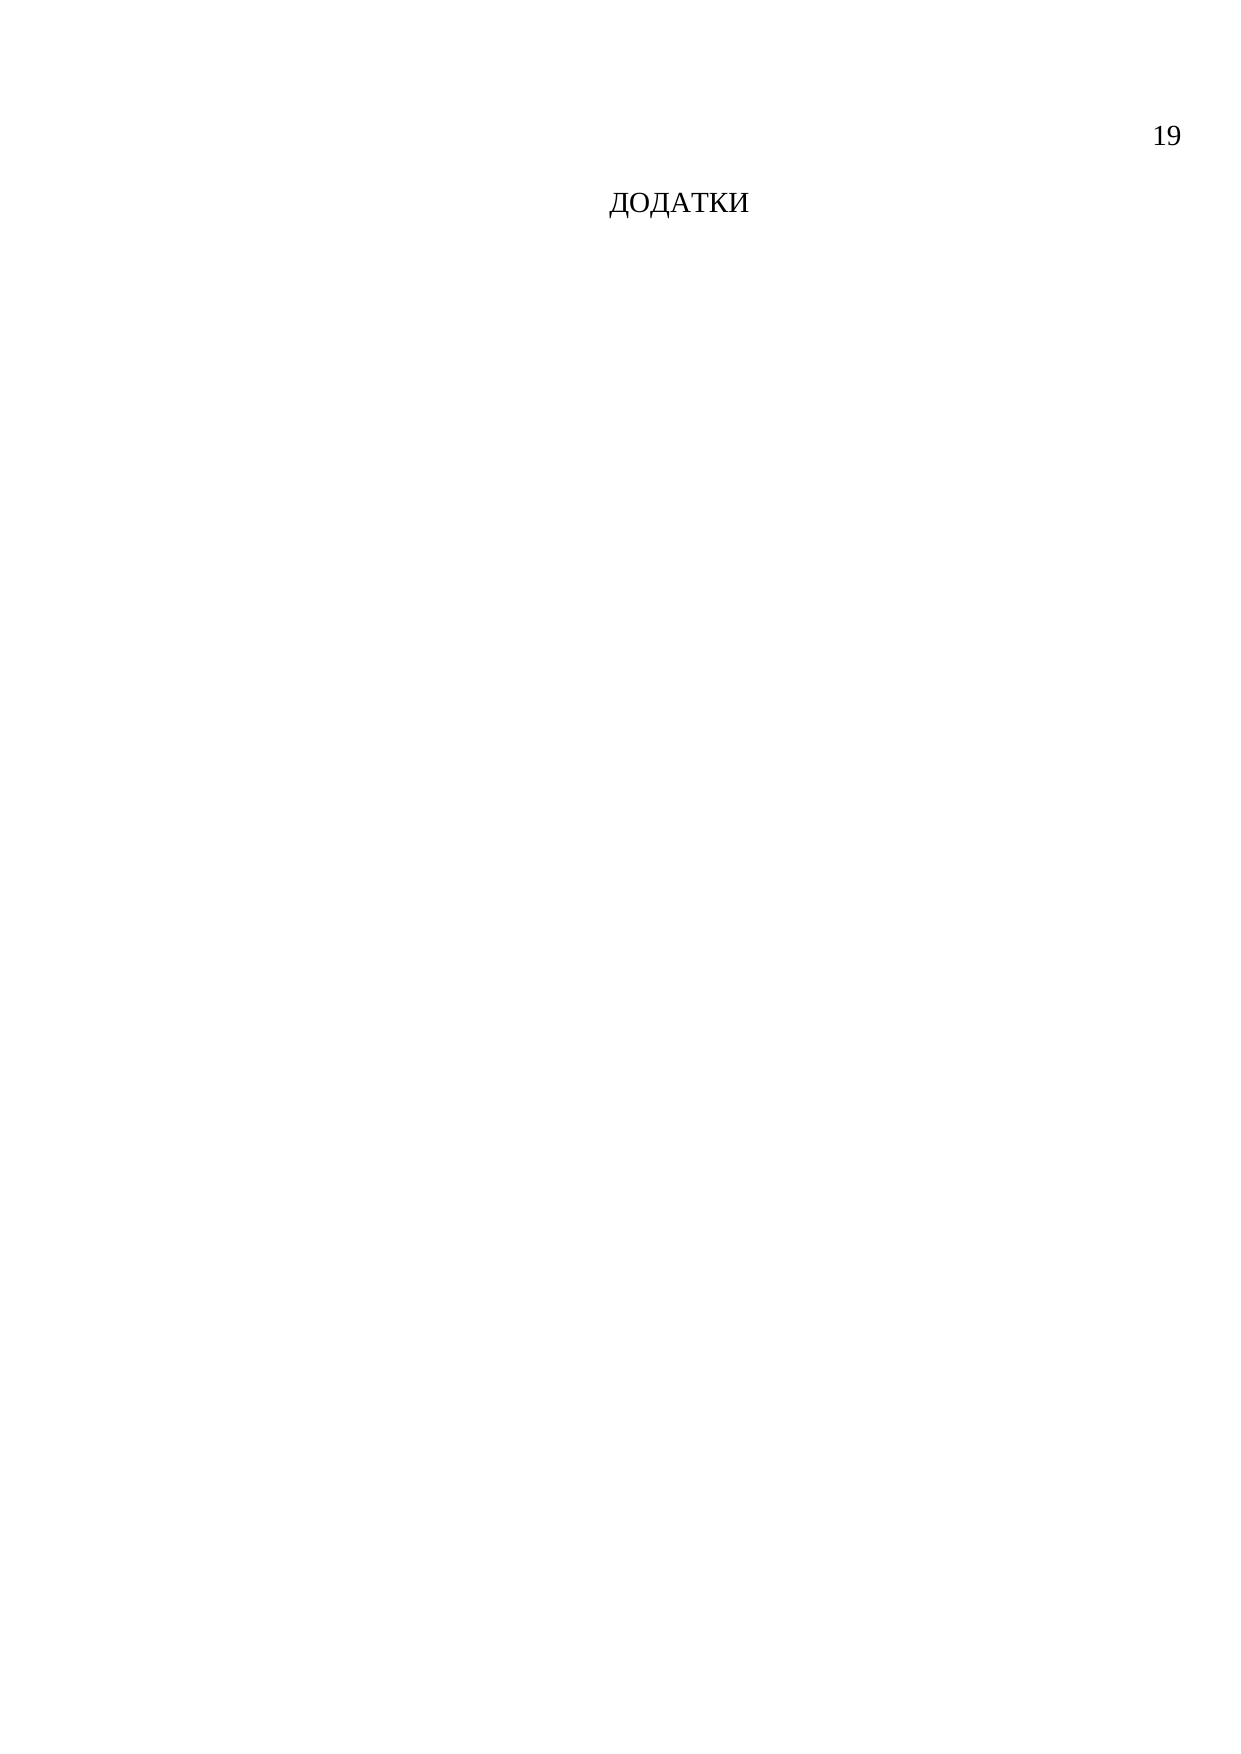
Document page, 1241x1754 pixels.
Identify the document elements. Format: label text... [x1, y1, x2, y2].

text ДОДАТКИ [118, 185, 1181, 219]
